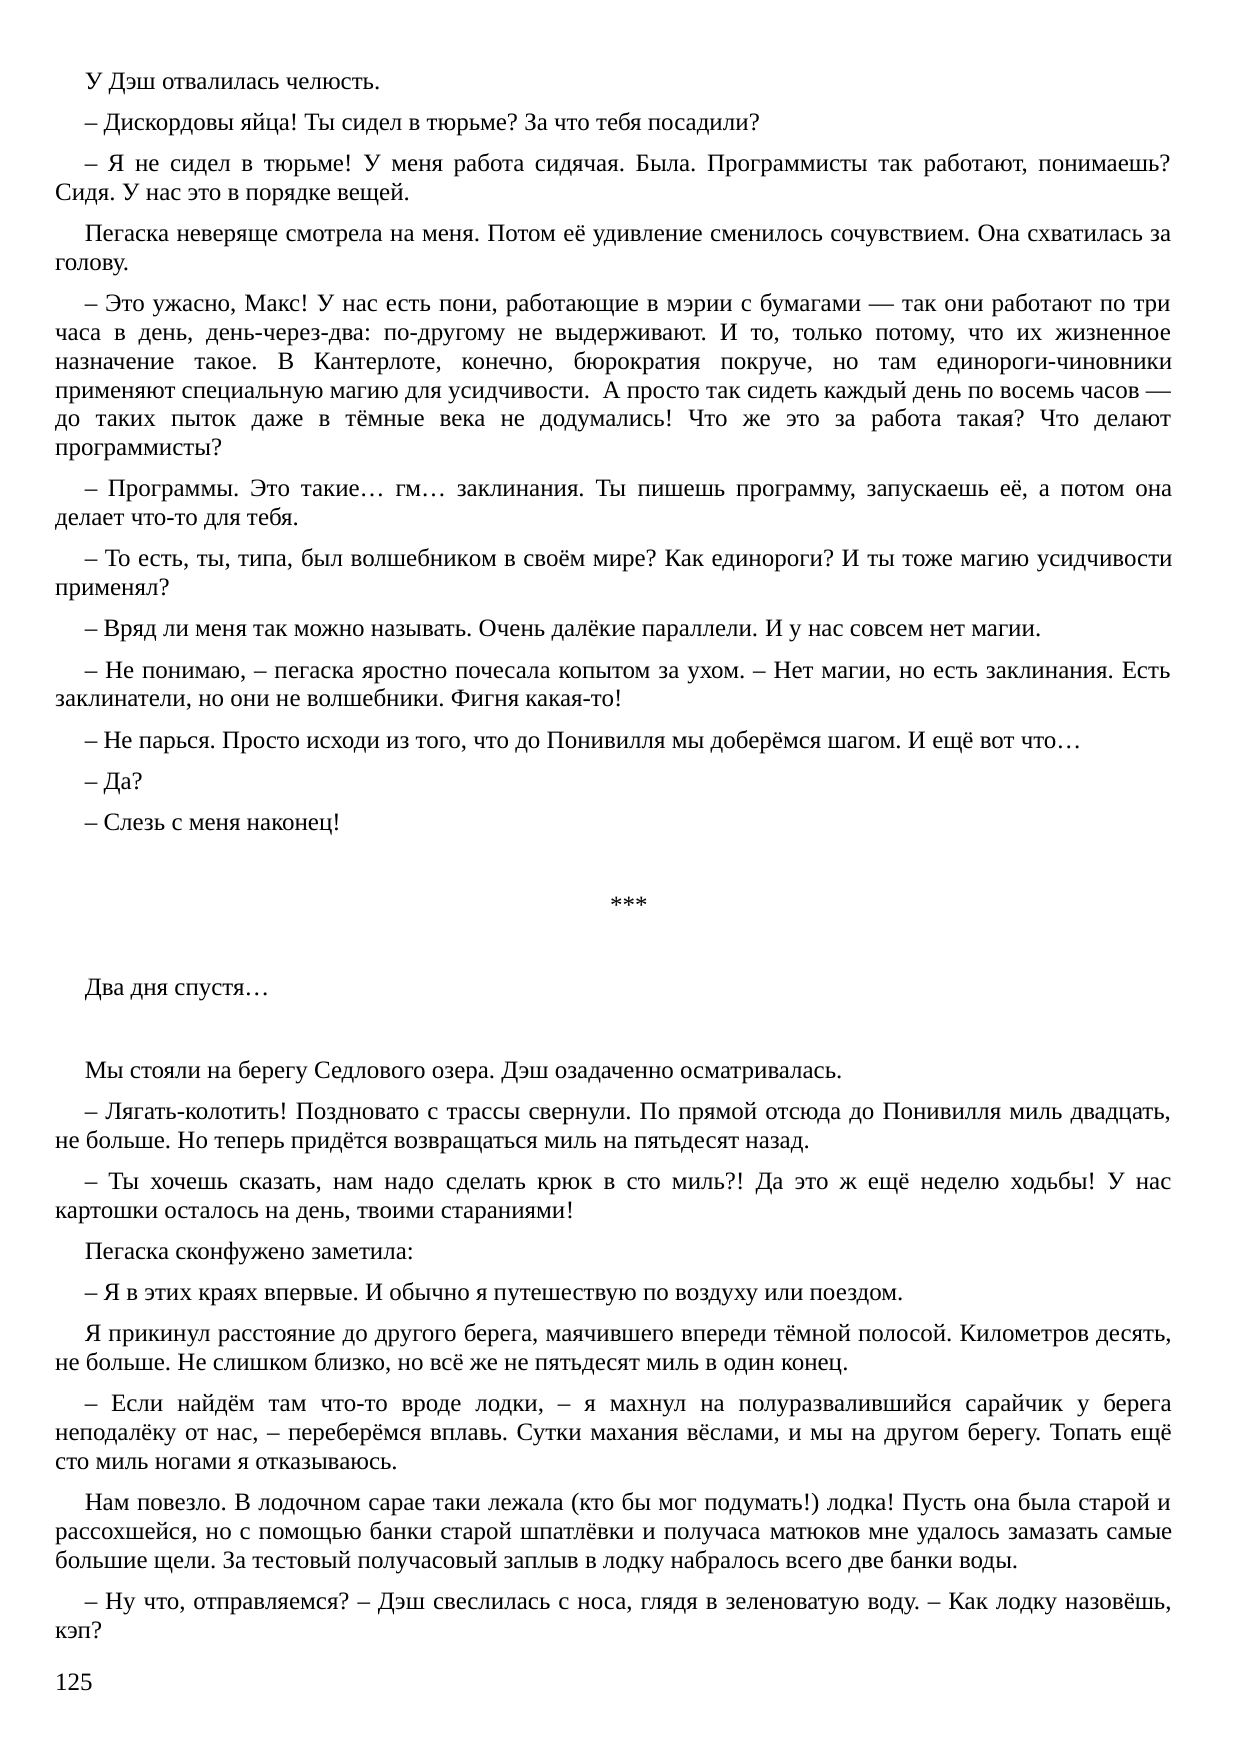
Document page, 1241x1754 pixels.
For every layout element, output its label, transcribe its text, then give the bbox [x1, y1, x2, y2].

text Пегаска сконфужено заметила: [55, 1236, 1173, 1265]
text – То есть, ты, типа, был волшебником в своём мире? Как единороги? И ты тоже магию усидчивости применял? [55, 543, 1173, 601]
text – Да? [55, 766, 1173, 795]
text – Программы. Это такие… гм… заклинания. Ты пишешь программу, запускаешь её, а потом она делает что-то для тебя. [55, 473, 1173, 531]
text *** [55, 890, 1173, 918]
text Я прикинул расстояние до другого берега, маячившего впереди тёмной полосой. Километров десять, не больше. Не слишком близко, но всё же не пятьдесят миль в один конец. [55, 1318, 1173, 1376]
text – Ты хочешь сказать, нам надо сделать крюк в сто миль?! Да это ж ещё неделю ходьбы! У нас картошки осталось на день, твоими стараниями! [55, 1166, 1173, 1223]
text – Ну что, отправляемся? – Дэш свеслилась с носа, глядя в зеленоватую воду. – Как лодку назовёшь, кэп? [55, 1586, 1173, 1643]
text – Я не сидел в тюрьме! У меня работа сидячая. Была. Программисты так работают, понимаешь? Сидя. У нас это в порядке вещей. [55, 148, 1173, 206]
text – Я в этих краях впервые. И обычно я путешествую по воздуху или поездом. [55, 1277, 1173, 1306]
text Пегаска неверяще смотрела на меня. Потом её удивление сменилось сочувствием. Она схватилась за голову. [55, 218, 1173, 276]
text – Слезь с меня наконец! [55, 807, 1173, 836]
text Нам повезло. В лодочном сарае таки лежала (кто бы мог подумать!) лодка! Пусть она была старой и рассохшейся, но с помощью банки старой шпатлёвки и получаса матюков мне удалось замазать самые большие щели. За тестовый получасовый заплыв в лодку набралось всего две банки воды. [55, 1487, 1173, 1573]
text – Вряд ли меня так можно называть. Очень далёкие параллели. И у нас совсем нет магии. [55, 613, 1173, 642]
text – Это ужасно, Макс! У нас есть пони, работающие в мэрии с бумагами — так они работают по три часа в день, день-через-два: по-другому не выдерживают. И то, только потому, что их жизненное назначение такое. В Кантерлоте, конечно, бюрократия покруче, но там единороги-чиновники применяют специальную магию для усидчивости. А просто так сидеть каждый день по восемь часов — до таких пыток даже в тёмные века не додумались! Что же это за работа такая? Что делают программисты? [55, 288, 1173, 461]
text – Не понимаю, – пегаска яростно почесала копытом за ухом. – Нет магии, но есть заклинания. Есть заклинатели, но они не волшебники. Фигня какая-то! [55, 655, 1173, 712]
text – Не парься. Просто исходи из того, что до Понивилля мы доберёмся шагом. И ещё вот что… [55, 725, 1173, 753]
text Мы стояли на берегу Седлового озера. Дэш озадаченно осматривалась. [55, 1055, 1173, 1083]
text – Если найдём там что-то вроде лодки, – я махнул на полуразвалившийся сарайчик у берега неподалёку от нас, – переберёмся вплавь. Сутки махания вёслами, и мы на другом берегу. Топать ещё сто миль ногами я отказываюсь. [55, 1388, 1173, 1475]
text – Лягать-колотить! Поздновато с трассы свернули. По прямой отсюда до Понивилля миль двадцать, не больше. Но теперь придётся возвращаться миль на пятьдесят назад. [55, 1096, 1173, 1153]
text – Дискордовы яйца! Ты сидел в тюрьме? За что тебя посадили? [55, 107, 1173, 136]
text Два дня спустя… [55, 972, 1173, 1001]
text У Дэш отвалилась челюсть. [55, 66, 1173, 95]
